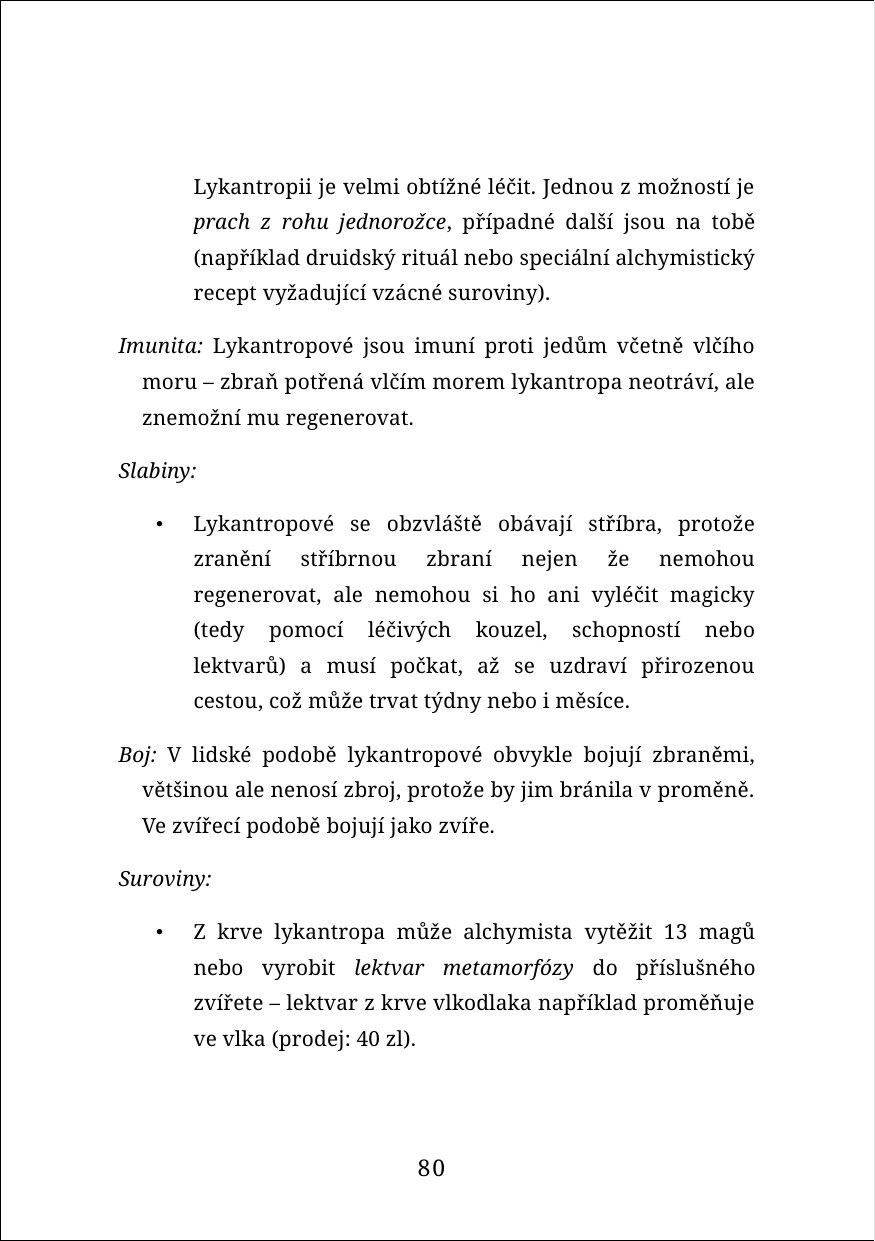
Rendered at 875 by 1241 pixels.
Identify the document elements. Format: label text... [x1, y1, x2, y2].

text Boj: V lidské podobě lykantropové obvykle bojují zbraněmi, většinou ale nenosí zbroj, protože by jim bránila v proměně. Ve zvířecí podobě bojují jako zvíře. [118, 740, 756, 839]
list Lykantropii je velmi obtížné léčit. Jednou z možností je prach z rohu jednorožce, případné další jsou na tobě (například druidský rituál nebo speciální alchymistický recept vyžadující vzácné suroviny). [156, 172, 756, 307]
list Z krve lykantropa může alchymista vytěžit 13 magů nebo vyrobit lektvar metamorfózy do příslušného zvířete – lektvar z krve vlkodlaka například proměňuje ve vlka (prodej: 40 zl). [156, 917, 756, 1052]
text Slabiny: [118, 456, 756, 484]
text Suroviny: [118, 864, 756, 893]
list Lykantropové se obzvláště obávají stříbra, protože zranění stříbrnou zbraní nejen že nemohou regenerovat, ale nemohou si ho ani vyléčit magicky (tedy pomocí léčivých kouzel, schopností nebo lektvarů) a musí počkat, až se uzdraví přirozenou cestou, což může trvat týdny nebo i měsíce. [156, 509, 756, 715]
text Imunita: Lykantropové jsou imuní proti jedům včetně vlčího moru – zbraň potřená vlčím morem lykantropa neotráví, ale znemožní mu regenerovat. [118, 332, 756, 431]
